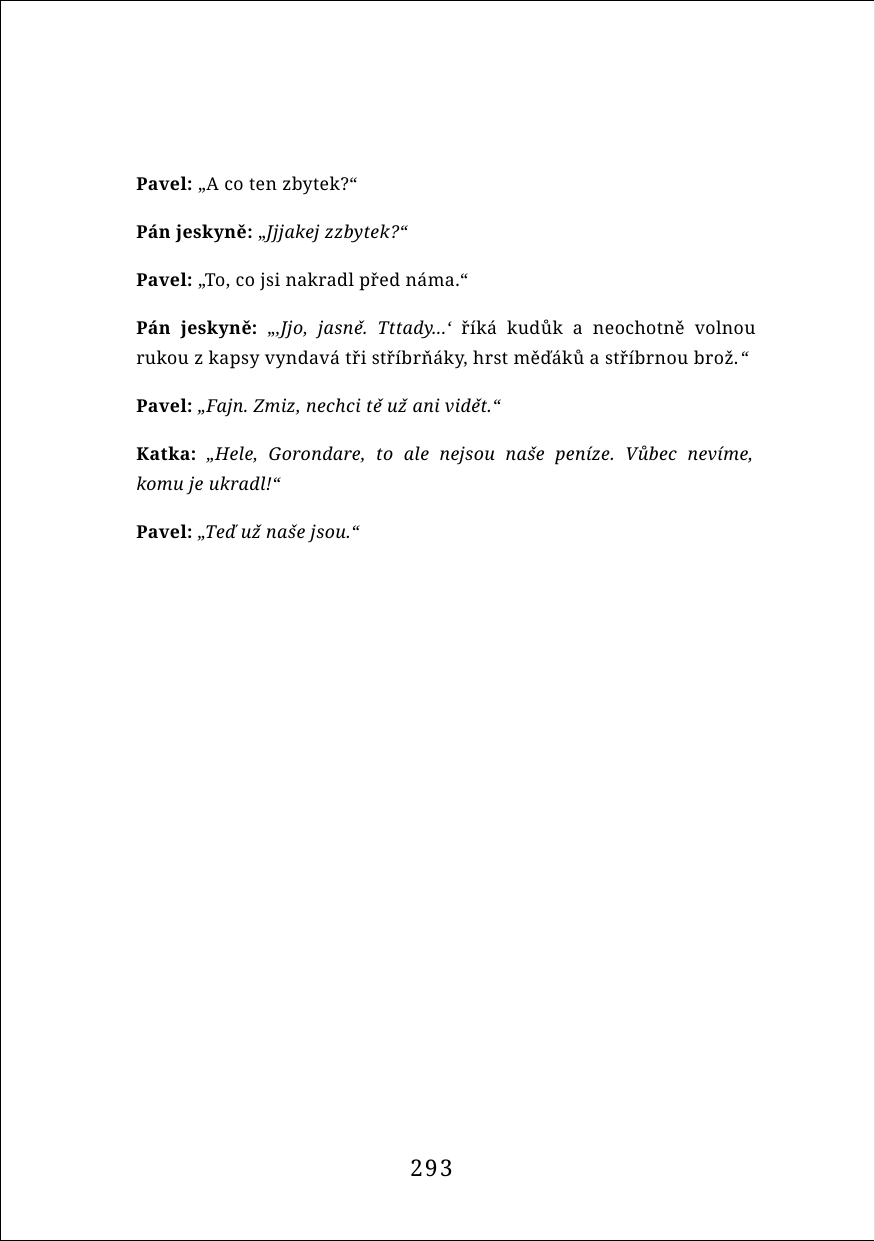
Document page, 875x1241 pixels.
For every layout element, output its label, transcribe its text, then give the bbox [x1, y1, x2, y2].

text Pán jeskyně: „Jjjakej zzbytek?“ [136, 220, 756, 244]
text Pavel: „To, co jsi nakradl před náma.“ [136, 268, 756, 292]
text Pavel: „Teď už naše jsou.“ [136, 520, 756, 544]
text Pavel: „Fajn. Zmiz, nechci tě už ani vidět.“ [136, 394, 756, 418]
text Pavel: „A co ten zbytek?“ [136, 172, 756, 196]
text Katka: „Hele, Gorondare, to ale nejsou naše peníze. Vůbec nevíme, komu je ukradl!“ [136, 442, 756, 496]
text Pán jeskyně: „‚Jjo, jasně. Tttady...‘ říká kudůk a neochotně volnou rukou z kapsy vyndavá tři stříbrňáky, hrst měďáků a stříbrnou brož.“ [136, 316, 756, 370]
